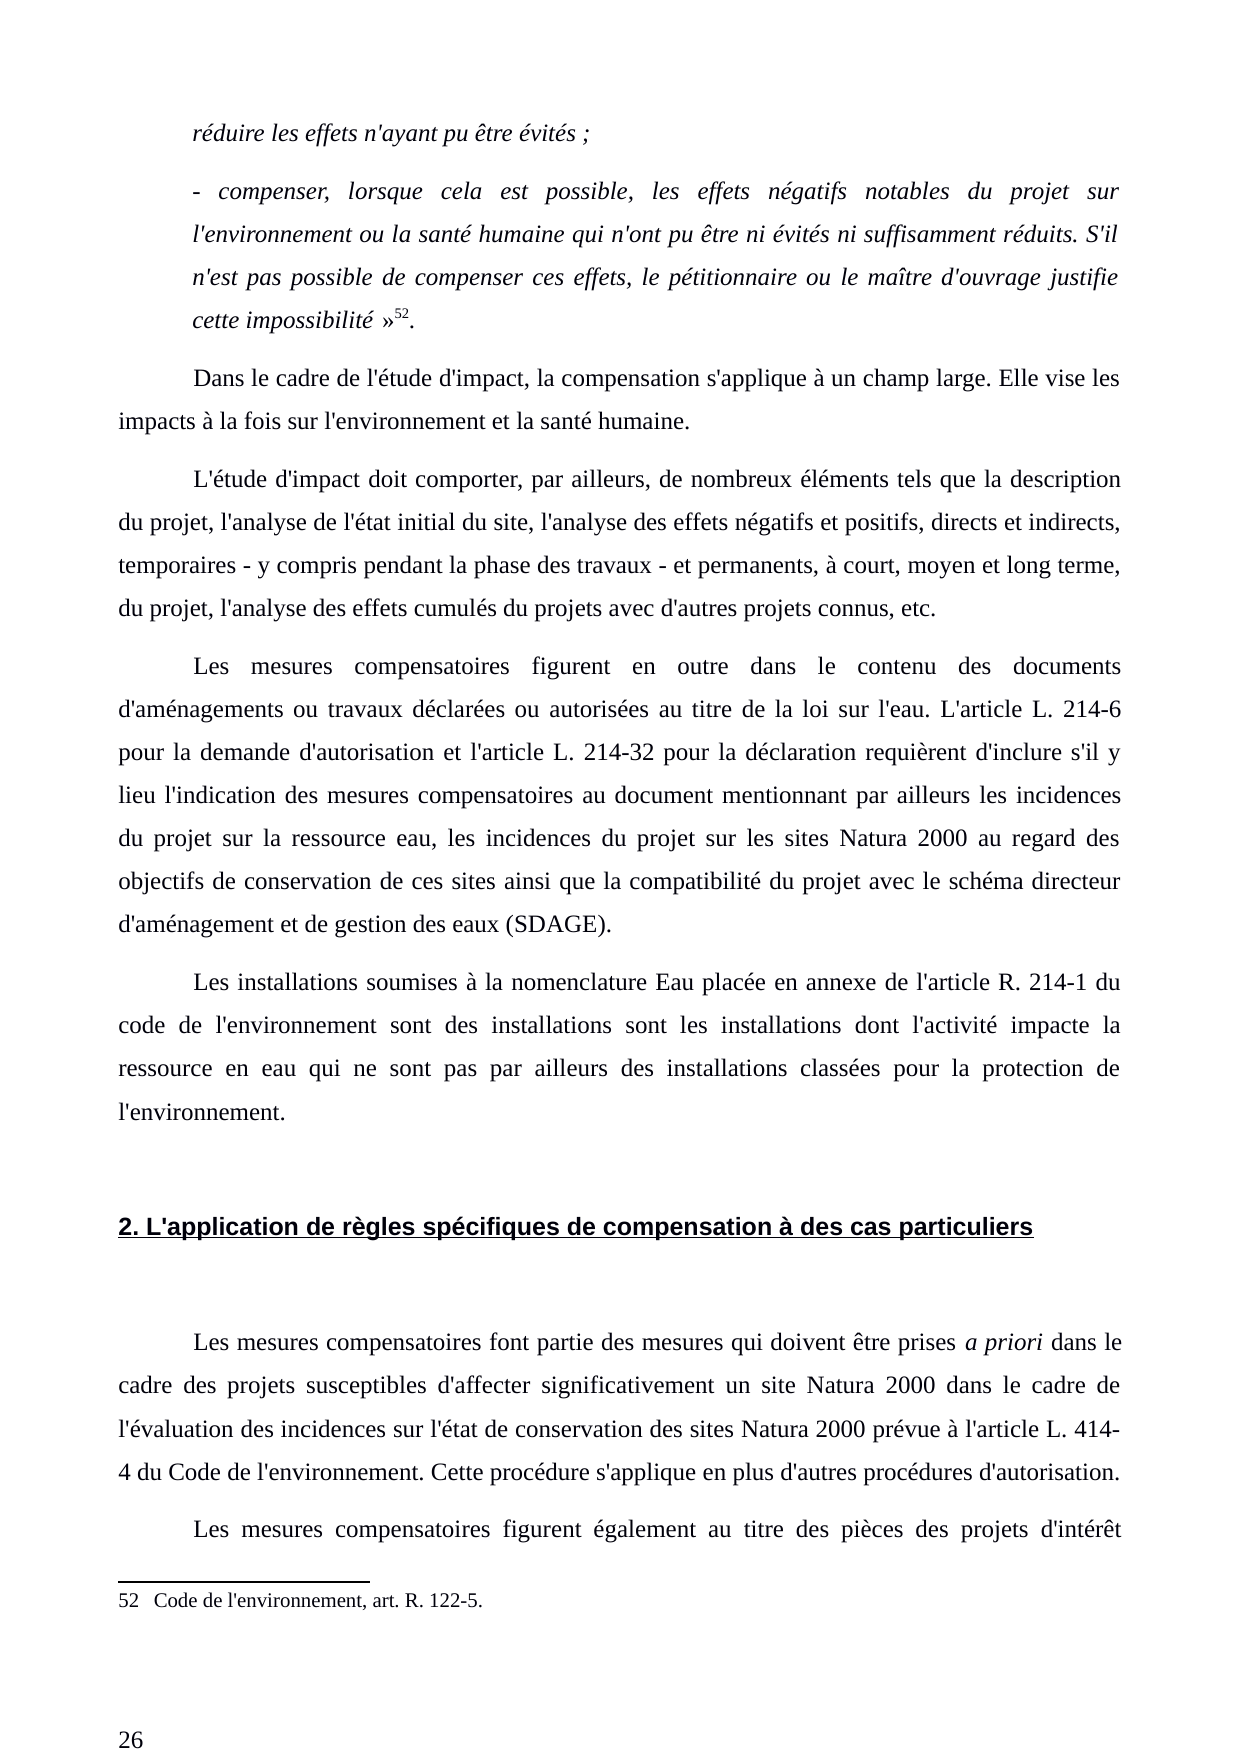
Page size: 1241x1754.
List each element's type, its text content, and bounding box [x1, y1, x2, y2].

text réduire les effets n'ayant pu être évités ; [192, 118, 1122, 147]
text Dans le cadre de l'étude d'impact, la compensation s'applique à un champ large. Elle vise les impacts à la fois sur l'environnement et la santé humaine. [118, 363, 1122, 435]
text Les mesures compensatoires figurent en outre dans le contenu des documents d'aménagements ou travaux déclarées ou autorisées au titre de la loi sur l'eau. L'article L. 214-6 pour la demande d'autorisation et l'article L. 214-32 pour la déclaration requièrent d'inclure s'il y lieu l'indication des mesures compensatoires au document mentionnant par ailleurs les incidences du projet sur la ressource eau, les incidences du projet sur les sites Natura 2000 au regard des objectifs de conservation de ces sites ainsi que la compatibilité du projet avec le schéma directeur d'aménagement et de gestion des eaux (SDAGE). [118, 651, 1122, 938]
text Les mesures compensatoires font partie des mesures qui doivent être prises a priori dans le cadre des projets susceptibles d'affecter significativement un site Natura 2000 dans le cadre de l'évaluation des incidences sur l'état de conservation des sites Natura 2000 prévue à l'article L. 414-4 du Code de l'environnement. Cette procédure s'applique en plus d'autres procédures d'autorisation. [118, 1327, 1122, 1486]
text 2. L'application de règles spécifiques de compensation à des cas particuliers [118, 1212, 1122, 1241]
text Les installations soumises à la nomenclature Eau placée en annexe de l'article R. 214-1 du code de l'environnement sont des installations sont les installations dont l'activité impacte la ressource en eau qui ne sont pas par ailleurs des installations classées pour la protection de l'environnement. [118, 967, 1122, 1125]
text L'étude d'impact doit comporter, par ailleurs, de nombreux éléments tels que la description du projet, l'analyse de l'état initial du site, l'analyse des effets négatifs et positifs, directs et indirects, temporaires - y compris pendant la phase des travaux - et permanents, à court, moyen et long terme, du projet, l'analyse des effets cumulés du projets avec d'autres projets connus, etc. [118, 464, 1122, 622]
text Code de l'environnement, art. R. 122-5. [118, 1588, 1122, 1612]
text - compenser, lorsque cela est possible, les effets négatifs notables du projet sur l'environnement ou la santé humaine qui n'ont pu être ni évités ni suffisamment réduits. S'il n'est pas possible de compenser ces effets, le pétitionnaire ou le maître d'ouvrage justifie cette impossibilité ». [192, 176, 1122, 334]
text Les mesures compensatoires figurent également au titre des pièces des projets d'intérêt [118, 1514, 1122, 1543]
